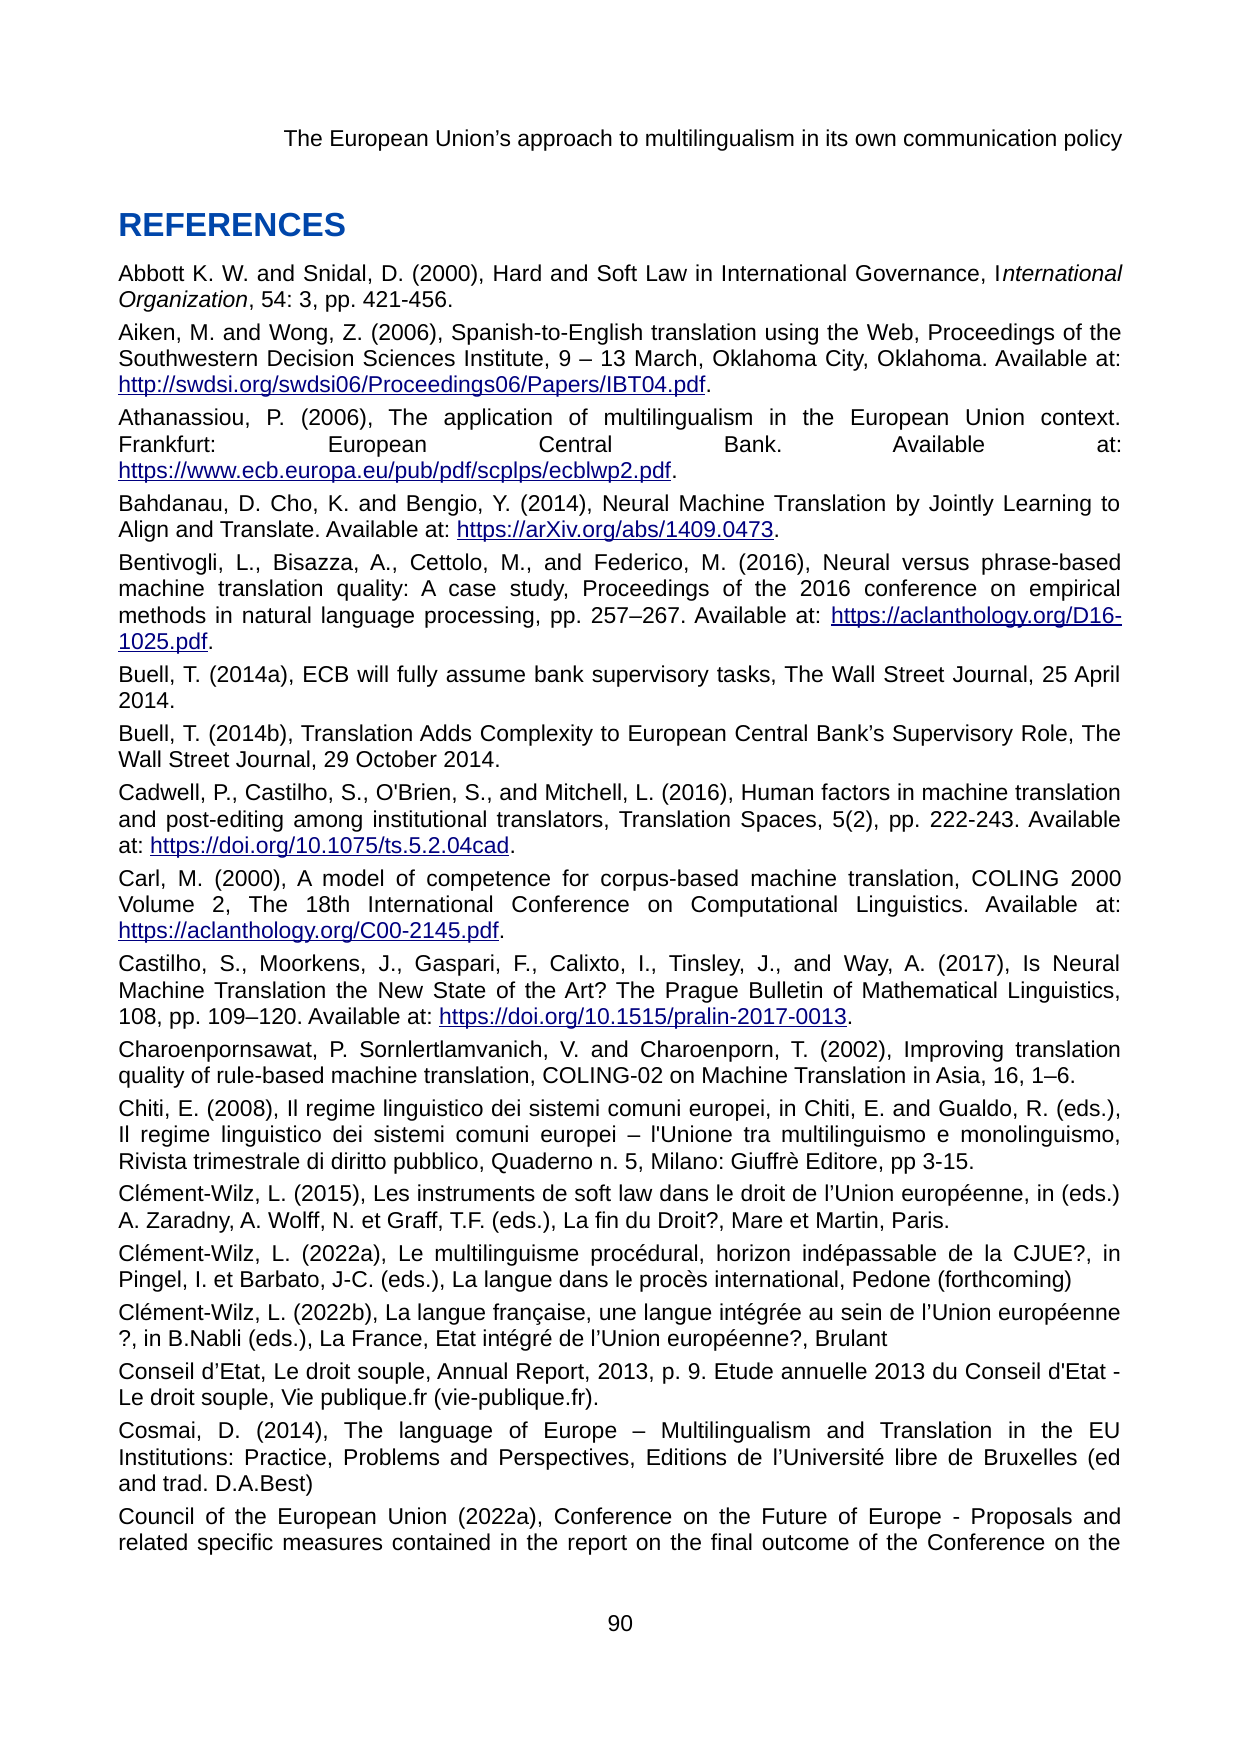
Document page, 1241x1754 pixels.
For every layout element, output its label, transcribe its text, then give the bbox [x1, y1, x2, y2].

text Athanassiou, P. (2006), The application of multilingualism in the European Union context. Frankfurt: European Central Bank. Available at: https://www.ecb.europa.eu/pub/pdf/scplps/ecblwp2.pdf. [118, 404, 1122, 483]
text Council of the European Union (2022a), Conference on the Future of Europe - Proposals and related specific measures contained in the report on the final outcome of the Conference on the [118, 1503, 1122, 1555]
text Bentivogli, L., Bisazza, A., Cettolo, M., and Federico, M. (2016), Neural versus phrase-based machine translation quality: A case study, Proceedings of the 2016 conference on empirical methods in natural language processing, pp. 257–267. Available at: https://aclanthology.org/D16-1025.pdf. [118, 549, 1122, 654]
text Charoenpornsawat, P. Sornlertlamvanich, V. and Charoenporn, T. (2002), Improving translation quality of rule-based machine translation, COLING-02 on Machine Translation in Asia, 16, 1–6. [118, 1036, 1122, 1088]
text Carl, M. (2000), A model of competence for corpus-based machine translation, COLING 2000 Volume 2, The 18th International Conference on Computational Linguistics. Available at: https://aclanthology.org/C00-2145.pdf. [118, 865, 1122, 944]
text Castilho, S., Moorkens, J., Gaspari, F., Calixto, I., Tinsley, J., and Way, A. (2017), Is Neural Machine Translation the New State of the Art? The Prague Bulletin of Mathematical Linguistics, 108, pp. 109–120. Available at: https://doi.org/10.1515/pralin-2017-0013. [118, 950, 1122, 1029]
text Cosmai, D. (2014), The language of Europe – Multilingualism and Translation in the EU Institutions: Practice, Problems and Perspectives, Editions de l’Université libre de Bruxelles (ed and trad. D.A.Best) [118, 1417, 1122, 1496]
text Conseil d’Etat, Le droit souple, Annual Report, 2013, p. 9. Etude annuelle 2013 du Conseil d'Etat - Le droit souple, Vie publique.fr (vie-publique.fr). [118, 1358, 1122, 1411]
text Clément-Wilz, L. (2022b), La langue française, une langue intégrée au sein de l’Union européenne ?, in B.Nabli (eds.), La France, Etat intégré de l’Union européenne?, Brulant [118, 1299, 1122, 1351]
text Bahdanau, D. Cho, K. and Bengio, Y. (2014), Neural Machine Translation by Jointly Learning to Align and Translate. Available at: https://arXiv.org/abs/1409.0473. [118, 490, 1122, 542]
text Aiken, M. and Wong, Z. (2006), Spanish-to-English translation using the Web, Proceedings of the Southwestern Decision Sciences Institute, 9 – 13 March, Oklahoma City, Oklahoma. Available at: http://swdsi.org/swdsi06/Proceedings06/Papers/IBT04.pdf. [118, 319, 1122, 398]
text Buell, T. (2014a), ECB will fully assume bank supervisory tasks, The Wall Street Journal, 25 April 2014. [118, 661, 1122, 713]
text Clément-Wilz, L. (2015), Les instruments de soft law dans le droit de l’Union européenne, in (eds.) A. Zaradny, A. Wolff, N. et Graff, T.F. (eds.), La fin du Droit?, Mare et Martin, Paris. [118, 1180, 1122, 1233]
subtitle REFERENCES [118, 205, 1122, 244]
text Chiti, E. (2008), Il regime linguistico dei sistemi comuni europei, in Chiti, E. and Gualdo, R. (eds.), Il regime linguistico dei sistemi comuni europei – l'Unione tra multilinguismo e monolinguismo, Rivista trimestrale di diritto pubblico, Quaderno n. 5, Milano: Giuffrè Editore, pp 3-15. [118, 1095, 1122, 1174]
text Clément-Wilz, L. (2022a), Le multilinguisme procédural, horizon indépassable de la CJUE?, in Pingel, I. et Barbato, J-C. (eds.), La langue dans le procès international, Pedone (forthcoming) [118, 1239, 1122, 1292]
text Buell, T. (2014b), Translation Adds Complexity to European Central Bank’s Supervisory Role, The Wall Street Journal, 29 October 2014. [118, 720, 1122, 773]
text Cadwell, P., Castilho, S., O'Brien, S., and Mitchell, L. (2016), Human factors in machine translation and post-editing among institutional translators, Translation Spaces, 5(2), pp. 222-243. Available at: https://doi.org/10.1075/ts.5.2.04cad. [118, 779, 1122, 858]
text Abbott K. W. and Snidal, D. (2000), Hard and Soft Law in International Governance, International Organization, 54: 3, pp. 421-456. [118, 259, 1122, 312]
